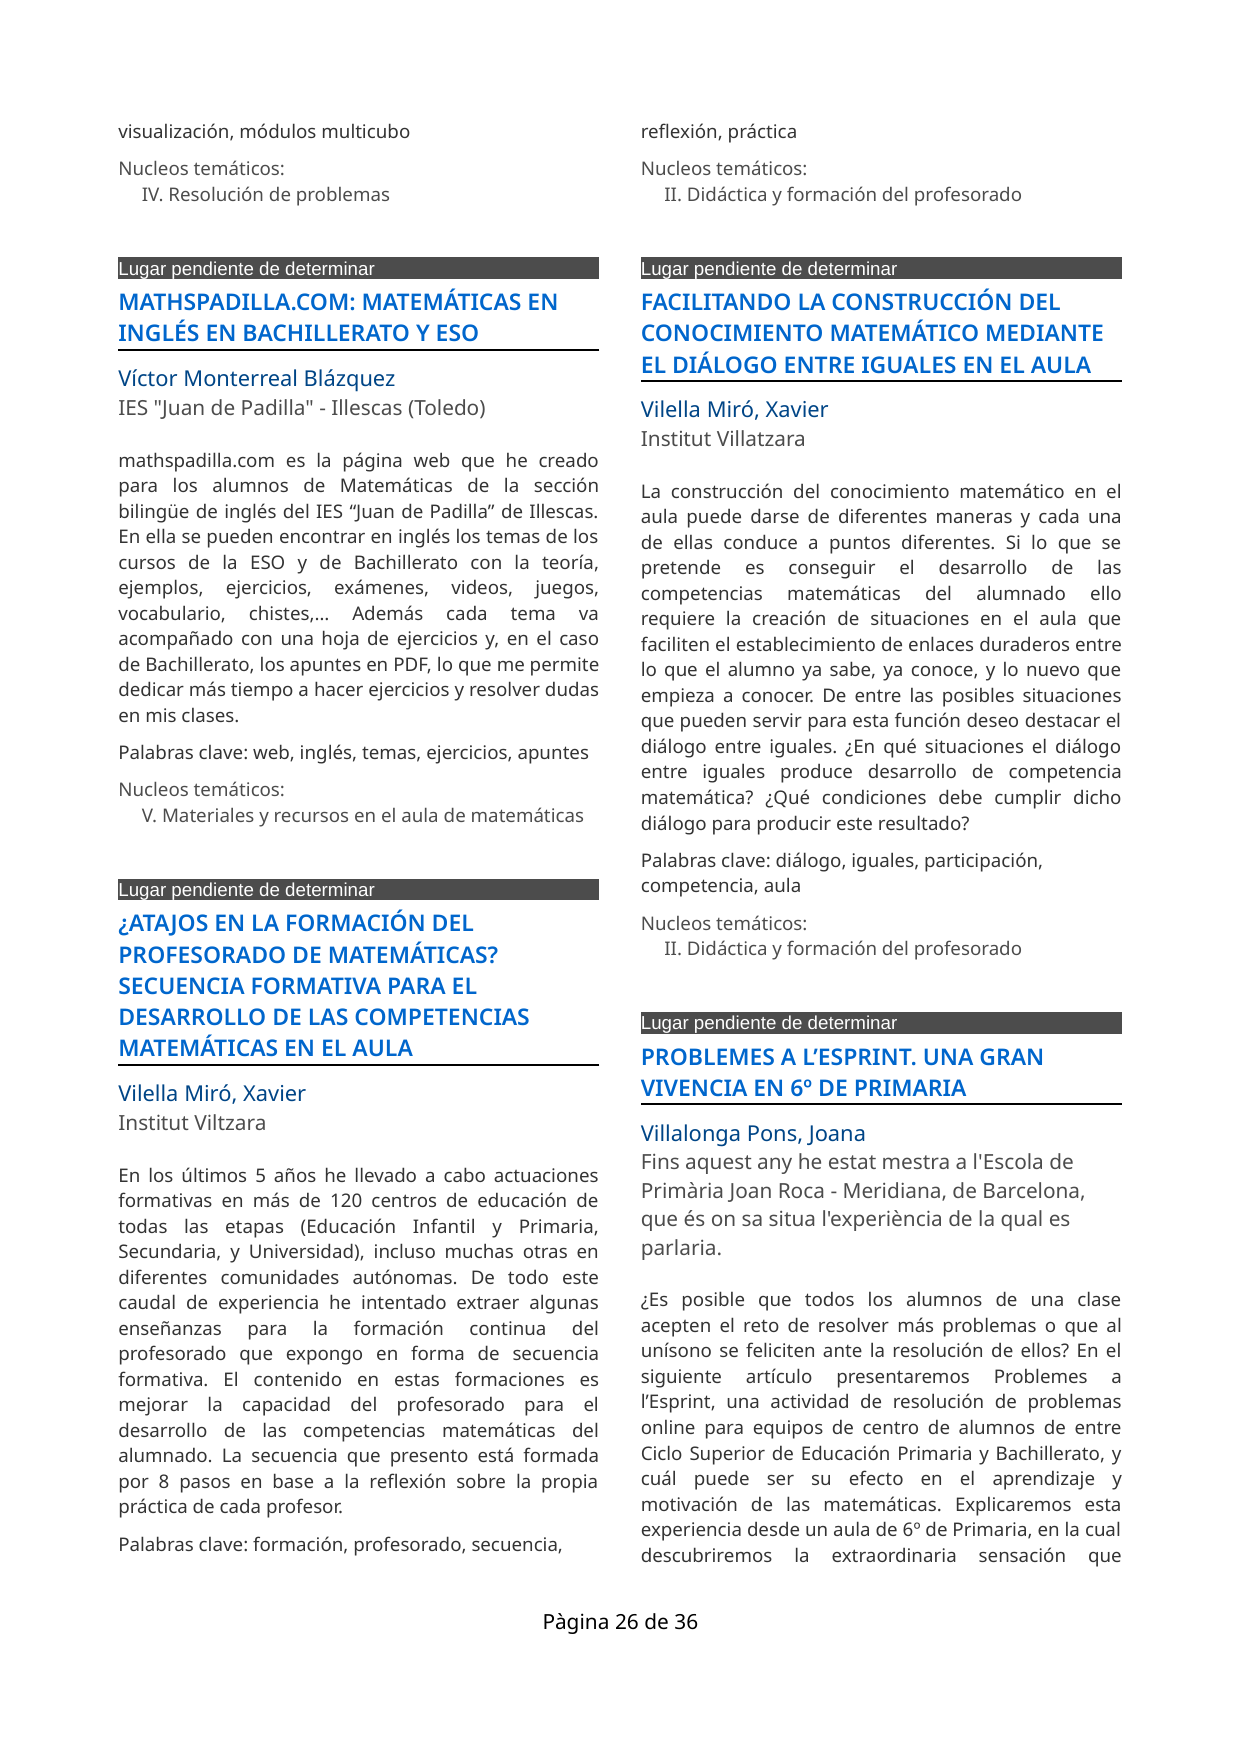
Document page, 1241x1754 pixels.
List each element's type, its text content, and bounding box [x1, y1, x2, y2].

text reflexión, práctica [641, 118, 1122, 144]
text Institut Villatzara [641, 424, 1122, 453]
text IV. Resolución de problemas [130, 181, 599, 206]
text Palabras clave: formación, profesorado, secuencia, [118, 1531, 599, 1556]
text Institut Viltzara [118, 1108, 599, 1136]
text V. Materiales y recursos en el aula de matemáticas [130, 802, 599, 828]
text Fins aquest any he estat mestra a l'Escola de Primària Joan Roca - Meridiana, de Barcelona, que és on sa situa l'experiència de la qual es parlaria. [641, 1147, 1122, 1261]
text Nucleos temáticos: [118, 155, 599, 181]
text En los últimos 5 años he llevado a cabo actuaciones formativas en más de 120 centros de educación de todas las etapas (Educación Infantil y Primaria, Secundaria, y Universidad), incluso muchas otras en diferentes comunidades autónomas. De todo este caudal de experiencia he intentado extraer algunas enseñanzas para la formación continua del profesorado que expongo en forma de secuencia formativa. El contenido en estas formaciones es mejorar la capacidad del profesorado para el desarrollo de las competencias matemáticas del alumnado. La secuencia que presento está formada por 8 pasos en base a la reflexión sobre la propia práctica de cada profesor. [118, 1162, 599, 1519]
text La construcción del conocimiento matemático en el aula puede darse de diferentes maneras y cada una de ellas conduce a puntos diferentes. Si lo que se pretende es conseguir el desarrollo de las competencias matemáticas del alumnado ello requiere la creación de situaciones en el aula que faciliten el establecimiento de enlaces duraderos entre lo que el alumno ya sabe, ya conoce, y lo nuevo que empieza a conocer. De entre las posibles situaciones que pueden servir para esta función deseo destacar el diálogo entre iguales. ¿En qué situaciones el diálogo entre iguales produce desarrollo de competencia matemática? ¿Qué condiciones debe cumplir dicho diálogo para producir este resultado? [641, 478, 1122, 835]
text Víctor Monterreal Blázquez [118, 363, 599, 393]
text Lugar pendiente de determinar [641, 257, 1122, 279]
text Lugar pendiente de determinar [641, 1012, 1122, 1034]
text Nucleos temáticos: [641, 910, 1122, 936]
subtitle ¿ATAJOS EN LA FORMACIÓN DEL PROFESORADO DE MATEMÁTICAS? Secuencia formativa para el desarrollo de las competencias matemáticas en el aula [118, 907, 599, 1064]
text mathspadilla.com es la página web que he creado para los alumnos de Matemáticas de la sección bilingüe de inglés del IES “Juan de Padilla” de Illescas. En ella se pueden encontrar en inglés los temas de los cursos de la ESO y de Bachillerato con la teoría, ejemplos, ejercicios, exámenes, videos, juegos, vocabulario, chistes,… Además cada tema va acompañado con una hoja de ejercicios y, en el caso de Bachillerato, los apuntes en PDF, lo que me permite dedicar más tiempo a hacer ejercicios y resolver dudas en mis clases. [118, 447, 599, 728]
subtitle mathspadilla.com: Matemáticas en inglés en Bachillerato y ESO [118, 286, 599, 349]
subtitle Facilitando la construcción del conocimiento matemático mediante el diálogo entre iguales en el aula [641, 286, 1122, 380]
subtitle Problemes a l’Esprint. Una gran vivencia en 6º de Primaria [641, 1041, 1122, 1103]
text Palabras clave: web, inglés, temas, ejercicios, apuntes [118, 739, 599, 765]
text II. Didáctica y formación del profesorado [652, 936, 1122, 961]
text IES "Juan de Padilla" - Illescas (Toledo) [118, 393, 599, 421]
text Vilella Miró, Xavier [118, 1078, 599, 1108]
text Vilella Miró, Xavier [641, 394, 1122, 424]
text Nucleos temáticos: [118, 777, 599, 802]
text Palabras clave: diálogo, iguales, participación, competencia, aula [641, 847, 1122, 898]
text Villalonga Pons, Joana [641, 1118, 1122, 1147]
text Lugar pendiente de determinar [118, 257, 599, 279]
text visualización, módulos multicubo [118, 118, 599, 144]
text II. Didáctica y formación del profesorado [652, 181, 1122, 206]
text Nucleos temáticos: [641, 155, 1122, 181]
text ¿Es posible que todos los alumnos de una clase acepten el reto de resolver más problemas o que al unísono se feliciten ante la resolución de ellos? En el siguiente artículo presentaremos Problemes a l’Esprint, una actividad de resolución de problemas online para equipos de centro de alumnos de entre Ciclo Superior de Educación Primaria y Bachillerato, y cuál puede ser su efecto en el aprendizaje y motivación de las matemáticas. Explicaremos esta experiencia desde un aula de 6º de Primaria, en la cual descubriremos la extraordinaria sensación que [641, 1287, 1122, 1567]
text Lugar pendiente de determinar [118, 879, 599, 900]
